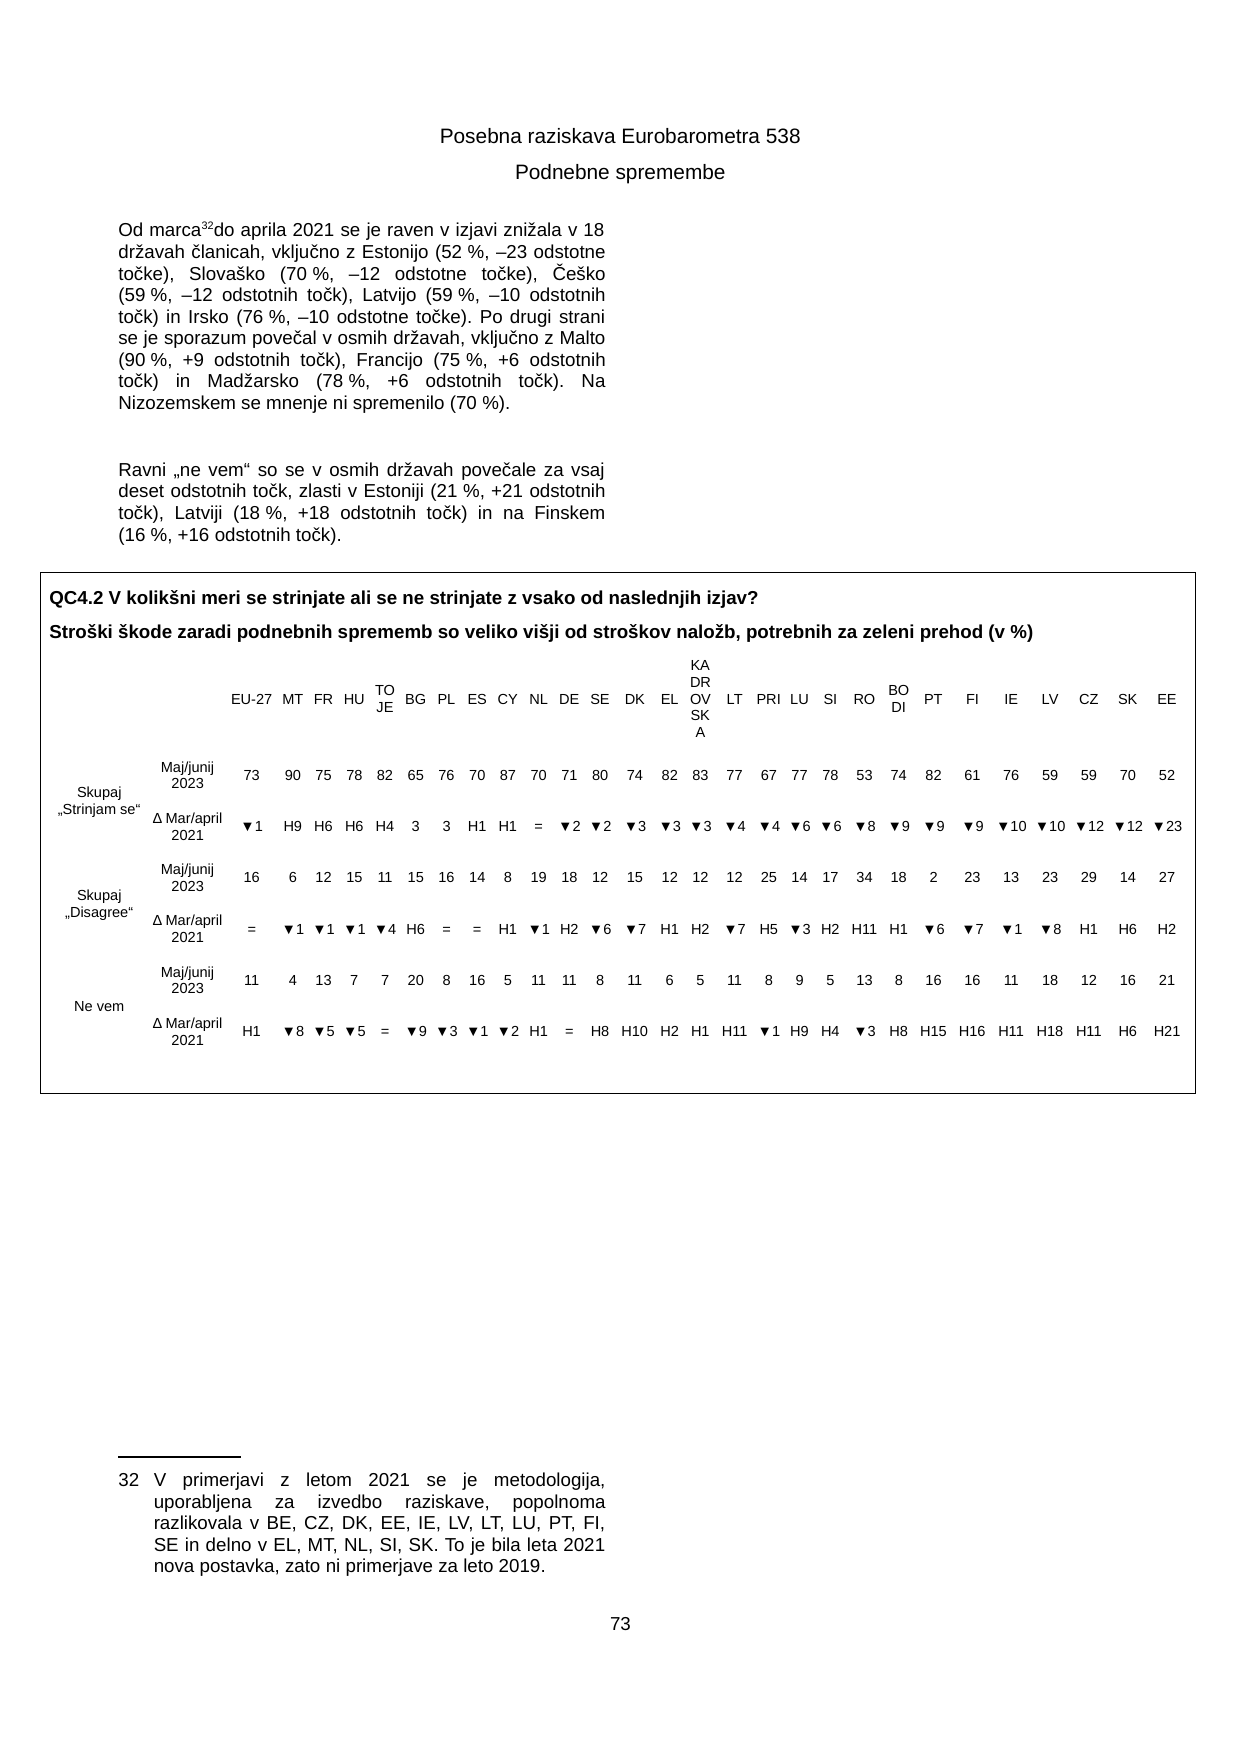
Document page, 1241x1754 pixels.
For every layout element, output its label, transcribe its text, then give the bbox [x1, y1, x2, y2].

table_cell ▼5 [339, 1006, 369, 1057]
table_cell ▼4 [369, 903, 400, 954]
table_header DE [554, 648, 584, 749]
table_cell 12 [716, 852, 753, 903]
table_header BODI [883, 648, 914, 749]
table_cell 3 [400, 801, 431, 852]
table_header SK [1108, 648, 1147, 749]
table_cell 75 [308, 750, 339, 801]
table_cell Н5 [753, 903, 784, 954]
table_cell ▼10 [992, 801, 1030, 852]
table_cell Skupaj „Strinjam se“ [49, 750, 149, 852]
table_cell ▼12 [1069, 801, 1108, 852]
table_cell 11 [716, 955, 753, 1006]
table_cell ▼7 [615, 903, 654, 954]
table_header LV [1030, 648, 1069, 749]
table_cell 27 [1147, 852, 1187, 903]
table_cell 16 [914, 955, 953, 1006]
table_cell Н11 [1069, 1006, 1108, 1057]
table_cell Н8 [585, 1006, 615, 1057]
table_cell 83 [685, 750, 716, 801]
table_cell 14 [784, 852, 815, 903]
table_cell 70 [523, 750, 554, 801]
table_header SI [815, 648, 845, 749]
table_cell ▼8 [1030, 903, 1069, 954]
table_cell 6 [277, 852, 308, 903]
table_cell ▼4 [716, 801, 753, 852]
table_cell 78 [815, 750, 845, 801]
table_cell 11 [226, 955, 277, 1006]
table_cell Н1 [226, 1006, 277, 1057]
text V primerjavi z letom 2021 se je metodologija, uporabljena za izvedbo raziskave, popolnoma razlikovala v BE, CZ, DK, EE, IE, LV, LT, LU, PT, FI, SE in delno v EL, MT, NL, SI, SK. To je bila leta 2021 nova postavka, zato ni primerjave za leto 2019. [118, 1469, 605, 1577]
table_cell Δ Mar/april 2021 [149, 801, 226, 852]
table_cell 5 [815, 955, 845, 1006]
table_cell Skupaj „Disagree“ [49, 852, 149, 954]
text Ravni „ne vem“ so se v osmih državah povečale za vsaj deset odstotnih točk, zlasti v Estoniji (21 %, +21 odstotnih točk), Latviji (18 %, +18 odstotnih točk) in na Finskem (16 %, +16 odstotnih točk). [118, 459, 605, 545]
table_cell 65 [400, 750, 431, 801]
text Stroški škode zaradi podnebnih sprememb so veliko višji od stroškov naložb, potrebnih za zeleni prehod (v %) [49, 620, 1186, 642]
table_cell ▼8 [277, 1006, 308, 1057]
table_cell 82 [369, 750, 400, 801]
table_cell 11 [554, 955, 584, 1006]
table_cell ▼4 [753, 801, 784, 852]
table_cell Н6 [400, 903, 431, 954]
table_header BG [400, 648, 431, 749]
table_cell ▼3 [654, 801, 685, 852]
table_cell 34 [845, 852, 883, 903]
table_cell 29 [1069, 852, 1108, 903]
table_cell 90 [277, 750, 308, 801]
table_cell Н9 [784, 1006, 815, 1057]
table_cell 3 [431, 801, 462, 852]
table_cell 23 [953, 852, 992, 903]
table_cell Н11 [845, 903, 883, 954]
table_cell 15 [400, 852, 431, 903]
table_cell 16 [953, 955, 992, 1006]
table_cell ▼9 [883, 801, 914, 852]
table_cell Н15 [914, 1006, 953, 1057]
table_cell Н1 [492, 801, 523, 852]
table_cell 16 [431, 852, 462, 903]
table_header MT [277, 648, 308, 749]
table_cell ▼5 [308, 1006, 339, 1057]
table_cell 59 [1030, 750, 1069, 801]
table_header EE [1147, 648, 1187, 749]
table_header PRI [753, 648, 784, 749]
table_cell ▼2 [554, 801, 584, 852]
table_header FI [953, 648, 992, 749]
table_cell ▼2 [492, 1006, 523, 1057]
table_cell Н4 [815, 1006, 845, 1057]
text Od marcado aprila 2021 se je raven v izjavi znižala v 18 državah članicah, vključno z Estonijo (52 %, –23 odstotne točke), Slovaško (70 %, –12 odstotne točke), Češko (59 %, –12 odstotnih točk), Latvijo (59 %, –10 odstotnih točk) in Irsko (76 %, –10 odstotne točke). Po drugi strani se je sporazum povečal v osmih državah, vključno z Malto (90 %, +9 odstotnih točk), Francijo (75 %, +6 odstotnih točk) in Madžarsko (78 %, +6 odstotnih točk). Na Nizozemskem se mnenje ni spremenilo (70 %). [118, 219, 605, 413]
table_cell Н8 [883, 1006, 914, 1057]
table_cell Н10 [615, 1006, 654, 1057]
table_cell ▼1 [277, 903, 308, 954]
table_cell Maj/junij 2023 [149, 852, 226, 903]
table_cell 8 [883, 955, 914, 1006]
table_cell 4 [277, 955, 308, 1006]
table_cell Н1 [883, 903, 914, 954]
table_cell ▼6 [585, 903, 615, 954]
table_cell 15 [615, 852, 654, 903]
table_cell ▼2 [585, 801, 615, 852]
table_cell 82 [914, 750, 953, 801]
table_cell ▼9 [914, 801, 953, 852]
table_cell 77 [784, 750, 815, 801]
table_header ES [462, 648, 492, 749]
table_cell ▼1 [523, 903, 554, 954]
table_header NL [523, 648, 554, 749]
table_header DK [615, 648, 654, 749]
table_cell Н11 [992, 1006, 1030, 1057]
table_cell 80 [585, 750, 615, 801]
table_cell ▼7 [716, 903, 753, 954]
table_cell 14 [1108, 852, 1147, 903]
table_cell ▼1 [992, 903, 1030, 954]
table_cell 77 [716, 750, 753, 801]
table_cell Н11 [716, 1006, 753, 1057]
table_cell Δ Mar/april 2021 [149, 903, 226, 954]
table_cell 6 [654, 955, 685, 1006]
table_cell 11 [523, 955, 554, 1006]
table_cell 16 [226, 852, 277, 903]
table_cell 11 [369, 852, 400, 903]
table_cell 76 [431, 750, 462, 801]
table_cell Н16 [953, 1006, 992, 1057]
table_cell 87 [492, 750, 523, 801]
table_cell ▼9 [953, 801, 992, 852]
table_cell Н2 [815, 903, 845, 954]
table_cell 67 [753, 750, 784, 801]
table_cell = [462, 903, 492, 954]
table_header [49, 648, 149, 749]
table_cell Н6 [308, 801, 339, 852]
table_cell Н18 [1030, 1006, 1069, 1057]
table_cell Н2 [554, 903, 584, 954]
table_cell 76 [992, 750, 1030, 801]
table_cell 16 [1108, 955, 1147, 1006]
table_cell 2 [914, 852, 953, 903]
table_cell = [554, 1006, 584, 1057]
table_cell ▼6 [784, 801, 815, 852]
table_cell 12 [685, 852, 716, 903]
table_header [149, 648, 226, 749]
table_header TO JE [369, 648, 400, 749]
table_cell ▼6 [914, 903, 953, 954]
table_cell 23 [1030, 852, 1069, 903]
table_cell ▼1 [753, 1006, 784, 1057]
table_cell 8 [492, 852, 523, 903]
table_cell ▼12 [1108, 801, 1147, 852]
table_cell 59 [1069, 750, 1108, 801]
table_cell 73 [226, 750, 277, 801]
table_cell 25 [753, 852, 784, 903]
table_header SE [585, 648, 615, 749]
table_header PL [431, 648, 462, 749]
table_cell 53 [845, 750, 883, 801]
table_header CZ [1069, 648, 1108, 749]
table_header PT [914, 648, 953, 749]
table_cell Ne vem [49, 955, 149, 1057]
table_header CY [492, 648, 523, 749]
table_cell ▼1 [462, 1006, 492, 1057]
table_cell 61 [953, 750, 992, 801]
table_cell Н1 [654, 903, 685, 954]
table_cell 15 [339, 852, 369, 903]
table_cell 74 [883, 750, 914, 801]
table_cell Н6 [1108, 903, 1147, 954]
table_cell Maj/junij 2023 [149, 750, 226, 801]
table_header LU [784, 648, 815, 749]
table_cell 12 [654, 852, 685, 903]
table_cell 14 [462, 852, 492, 903]
table_header KADROVSKA [685, 648, 716, 749]
table_cell ▼6 [815, 801, 845, 852]
table_cell 21 [1147, 955, 1187, 1006]
table_cell 16 [462, 955, 492, 1006]
table_cell Δ Mar/april 2021 [149, 1006, 226, 1057]
table_cell Н1 [685, 1006, 716, 1057]
table_cell Н2 [685, 903, 716, 954]
table_cell Н4 [369, 801, 400, 852]
table_cell Maj/junij 2023 [149, 955, 226, 1006]
table_cell ▼3 [615, 801, 654, 852]
table_cell 70 [1108, 750, 1147, 801]
table_header FR [308, 648, 339, 749]
table_cell 13 [845, 955, 883, 1006]
table_cell 12 [308, 852, 339, 903]
table_cell = [226, 903, 277, 954]
table_header RO [845, 648, 883, 749]
table_cell Н1 [462, 801, 492, 852]
table_header EL [654, 648, 685, 749]
table_cell 12 [585, 852, 615, 903]
table_cell ▼1 [339, 903, 369, 954]
table_cell 9 [784, 955, 815, 1006]
table_cell 7 [339, 955, 369, 1006]
table_cell 18 [883, 852, 914, 903]
table_cell ▼9 [400, 1006, 431, 1057]
table_cell ▼8 [845, 801, 883, 852]
table_cell Н6 [339, 801, 369, 852]
table_cell ▼3 [431, 1006, 462, 1057]
table_cell 74 [615, 750, 654, 801]
table_cell 5 [685, 955, 716, 1006]
table_cell 78 [339, 750, 369, 801]
table_cell 18 [1030, 955, 1069, 1006]
table_cell Н2 [654, 1006, 685, 1057]
table_cell 70 [462, 750, 492, 801]
table_cell Н1 [492, 903, 523, 954]
table_cell Н2 [1147, 903, 1187, 954]
table_cell = [431, 903, 462, 954]
table_cell 71 [554, 750, 584, 801]
table_cell 12 [1069, 955, 1108, 1006]
table_cell = [369, 1006, 400, 1057]
table_cell Н1 [1069, 903, 1108, 954]
table_cell ▼3 [784, 903, 815, 954]
table_cell 52 [1147, 750, 1187, 801]
table_cell 13 [992, 852, 1030, 903]
table_cell 7 [369, 955, 400, 1006]
table_cell ▼10 [1030, 801, 1069, 852]
table_cell ▼1 [308, 903, 339, 954]
table_cell ▼7 [953, 903, 992, 954]
table_cell 17 [815, 852, 845, 903]
table_cell 8 [585, 955, 615, 1006]
table_cell = [523, 801, 554, 852]
table_cell ▼3 [685, 801, 716, 852]
table_cell 82 [654, 750, 685, 801]
table_cell Н9 [277, 801, 308, 852]
table_header EU-27 [226, 648, 277, 749]
table_cell Н6 [1108, 1006, 1147, 1057]
text QC4.2 V kolikšni meri se strinjate ali se ne strinjate z vsako od naslednjih izjav? [49, 587, 1186, 608]
table_cell 8 [753, 955, 784, 1006]
table_cell ▼1 [226, 801, 277, 852]
table_cell 13 [308, 955, 339, 1006]
table_cell 5 [492, 955, 523, 1006]
table_cell Н21 [1147, 1006, 1187, 1057]
table_cell 8 [431, 955, 462, 1006]
table_cell 19 [523, 852, 554, 903]
table_header HU [339, 648, 369, 749]
table_cell 18 [554, 852, 584, 903]
table_cell ▼3 [845, 1006, 883, 1057]
table_header LT [716, 648, 753, 749]
table_cell ▼23 [1147, 801, 1187, 852]
table_cell 11 [992, 955, 1030, 1006]
table_cell 11 [615, 955, 654, 1006]
table_cell Н1 [523, 1006, 554, 1057]
table_cell 20 [400, 955, 431, 1006]
table_header IE [992, 648, 1030, 749]
